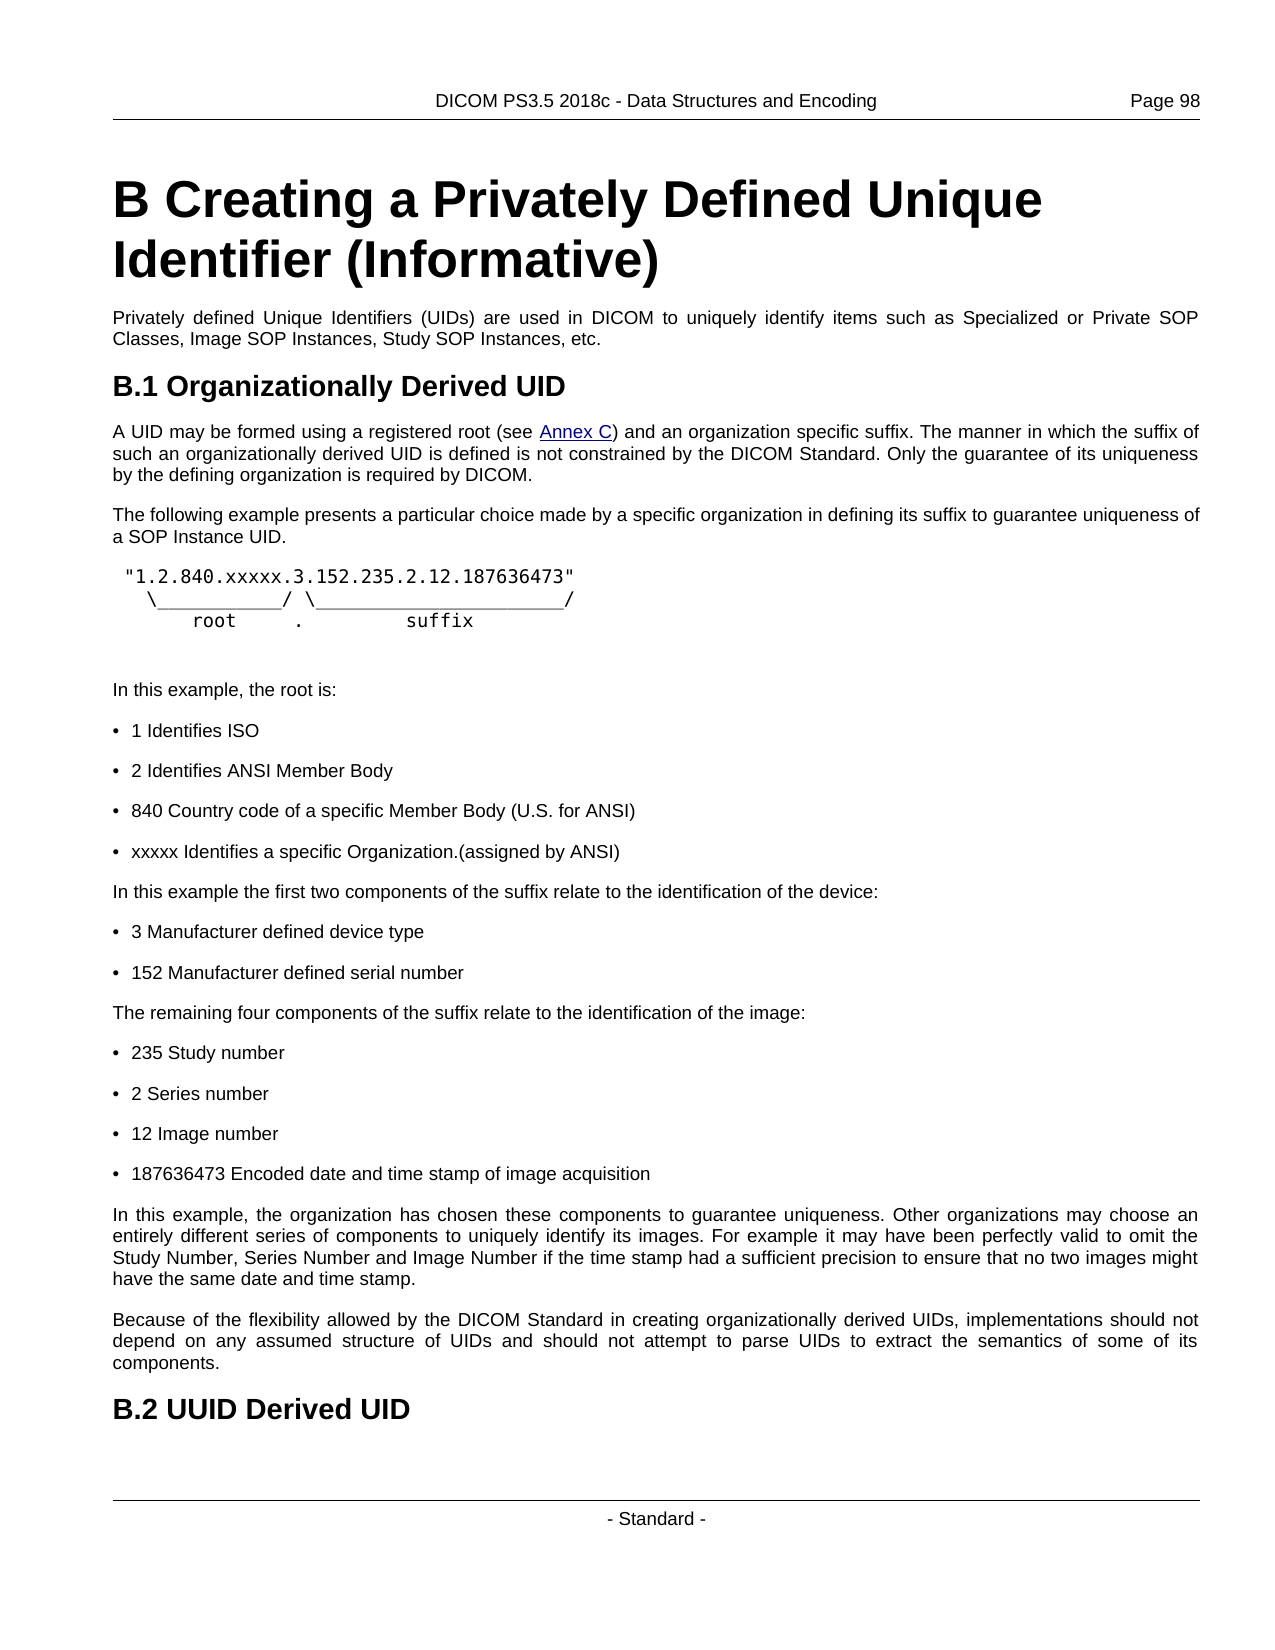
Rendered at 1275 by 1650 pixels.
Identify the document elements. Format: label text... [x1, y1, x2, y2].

text The following example presents a particular choice made by a specific organization in defining its suffix to guarantee uniqueness of a SOP Instance UID. [112, 504, 1200, 547]
list 2 Identifies ANSI Member Body [112, 760, 1200, 781]
list 3 Manufacturer defined device type [112, 921, 1200, 943]
list 235 Study number [112, 1042, 1200, 1064]
list 187636473 Encoded date and time stamp of image acquisition [112, 1163, 1200, 1184]
text In this example the first two components of the suffix relate to the identification of the device: [112, 881, 1200, 902]
text In this example, the organization has chosen these components to guarantee uniqueness. Other organizations may choose an entirely different series of components to uniquely identify its images. For example it may have been perfectly valid to omit the Study Number, Series Number and Image Number if the time stamp had a sufficient precision to ensure that no two images might have the same date and time stamp. [112, 1203, 1200, 1289]
text Privately defined Unique Identifiers (UIDs) are used in DICOM to uniquely identify items such as Specialized or Private SOP Classes, Image SOP Instances, Study SOP Instances, etc. [112, 307, 1200, 350]
list xxxxx Identifies a specific Organization.(assigned by ANSI) [112, 841, 1200, 862]
list 2 Series number [112, 1082, 1200, 1104]
list 12 Image number [112, 1123, 1200, 1144]
text "1.2.840.xxxxx.3.152.235.2.12.187636473" \___________/ \______________________/ root . suffix [112, 566, 1200, 661]
list 152 Manufacturer defined serial number [112, 961, 1200, 983]
list 840 Country code of a specific Member Body (U.S. for ANSI) [112, 800, 1200, 822]
text B.2 UUID Derived UID [112, 1392, 1200, 1425]
list 1 Identifies ISO [112, 719, 1200, 741]
text B.1 Organizationally Derived UID [112, 368, 1200, 402]
text A UID may be formed using a registered root (see Annex C) and an organization specific suffix. The manner in which the suffix of such an organizationally derived UID is defined is not constrained by the DICOM Standard. Only the guarantee of its uniqueness by the defining organization is required by DICOM. [112, 421, 1200, 486]
text Because of the flexibility allowed by the DICOM Standard in creating organizationally derived UIDs, implementations should not depend on any assumed structure of UIDs and should not attempt to parse UIDs to extract the semantics of some of its components. [112, 1308, 1200, 1373]
text In this example, the root is: [112, 679, 1200, 701]
text B Creating a Privately Defined Unique Identifier (Informative) [112, 169, 1200, 288]
text The remaining four components of the suffix relate to the identification of the image: [112, 1002, 1200, 1023]
